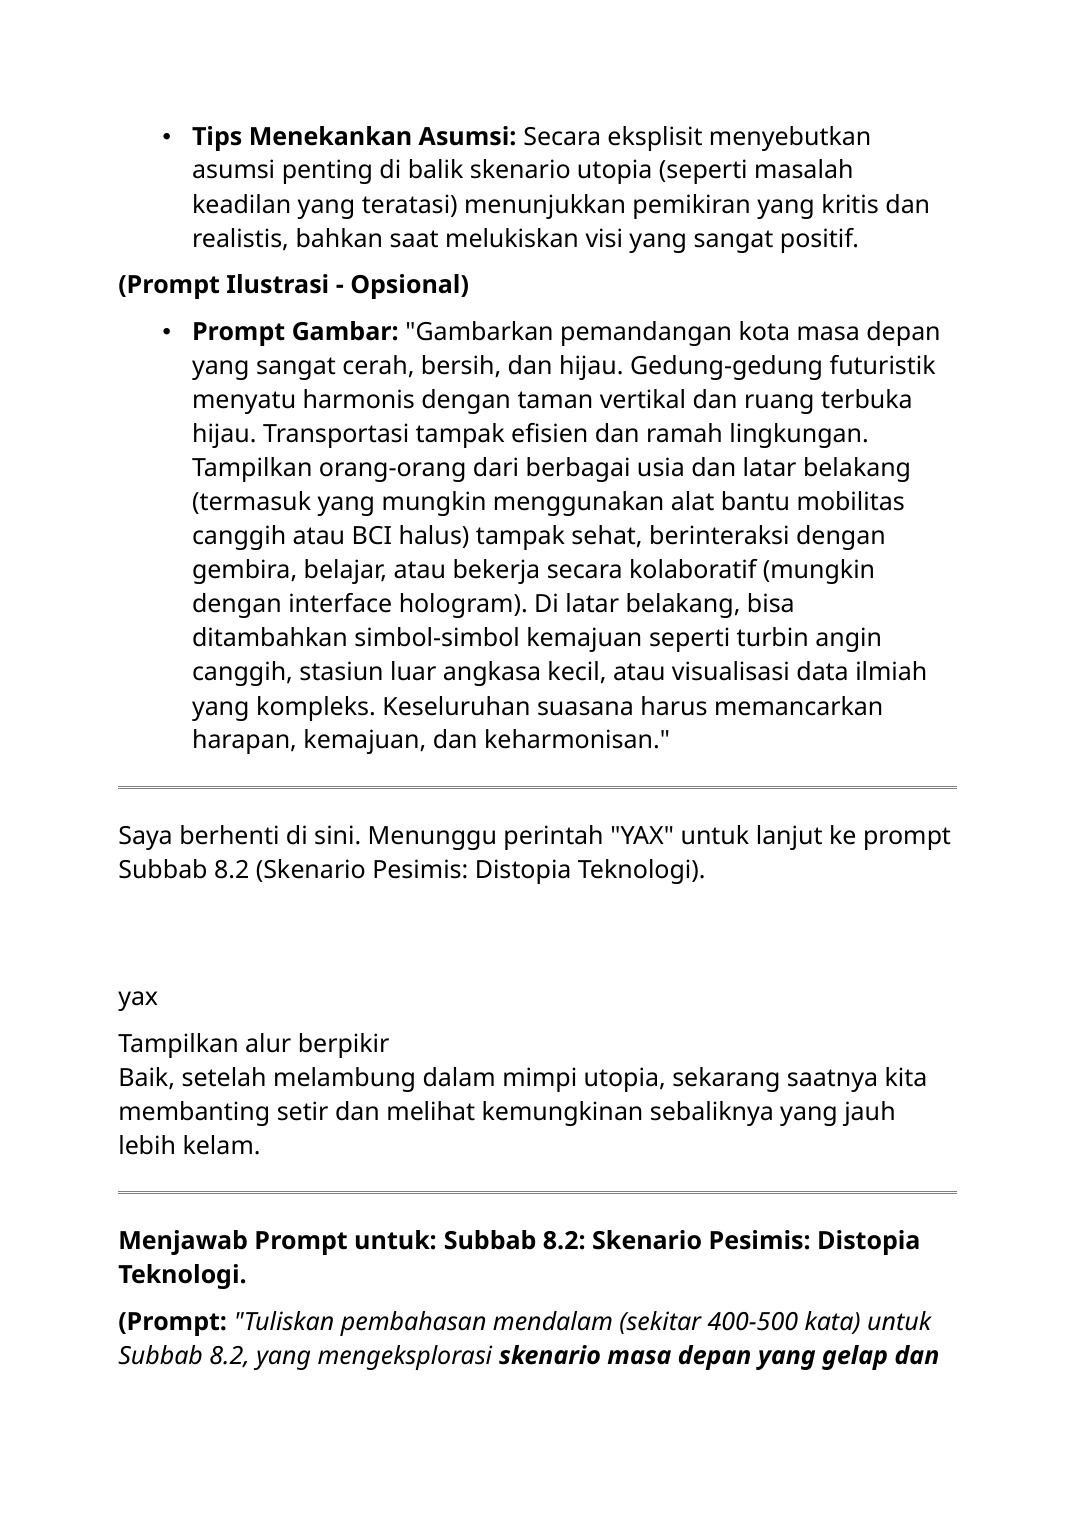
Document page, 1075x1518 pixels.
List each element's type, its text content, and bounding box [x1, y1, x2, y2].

text yax [118, 979, 957, 1013]
text Tampilkan alur berpikir [118, 1025, 957, 1059]
list Tips Menekankan Asumsi: Secara eksplisit menyebutkan asumsi penting di balik skenario utopia (seperti masalah keadilan yang teratasi) menunjukkan pemikiran yang kritis dan realistis, bahkan saat melukiskan visi yang sangat positif. [162, 118, 957, 254]
text (Prompt Ilustrasi - Opsional) [118, 267, 957, 301]
text (Prompt: "Tuliskan pembahasan mendalam (sekitar 400-500 kata) untuk Subbab 8.2, yang mengeksplorasi skenario masa depan yang gelap dan [118, 1304, 957, 1372]
list Prompt Gambar: "Gambarkan pemandangan kota masa depan yang sangat cerah, bersih, dan hijau. Gedung-gedung futuristik menyatu harmonis dengan taman vertikal dan ruang terbuka hijau. Transportasi tampak efisien dan ramah lingkungan. Tampilkan orang-orang dari berbagai usia dan latar belakang (termasuk yang mungkin menggunakan alat bantu mobilitas canggih atau BCI halus) tampak sehat, berinteraksi dengan gembira, belajar, atau bekerja secara kolaboratif (mungkin dengan interface hologram). Di latar belakang, bisa ditambahkan simbol-simbol kemajuan seperti turbin angin canggih, stasiun luar angkasa kecil, atau visualisasi data ilmiah yang kompleks. Keseluruhan suasana harus memancarkan harapan, kemajuan, dan keharmonisan." [162, 313, 957, 756]
text Baik, setelah melambung dalam mimpi utopia, sekarang saatnya kita membanting setir dan melihat kemungkinan sebaliknya yang jauh lebih kelam. [118, 1059, 957, 1162]
text Saya berhenti di sini. Menunggu perintah "YAX" untuk lanjut ke prompt Subbab 8.2 (Skenario Pesimis: Distopia Teknologi). [118, 818, 957, 886]
text Menjawab Prompt untuk: Subbab 8.2: Skenario Pesimis: Distopia Teknologi. [118, 1223, 957, 1291]
